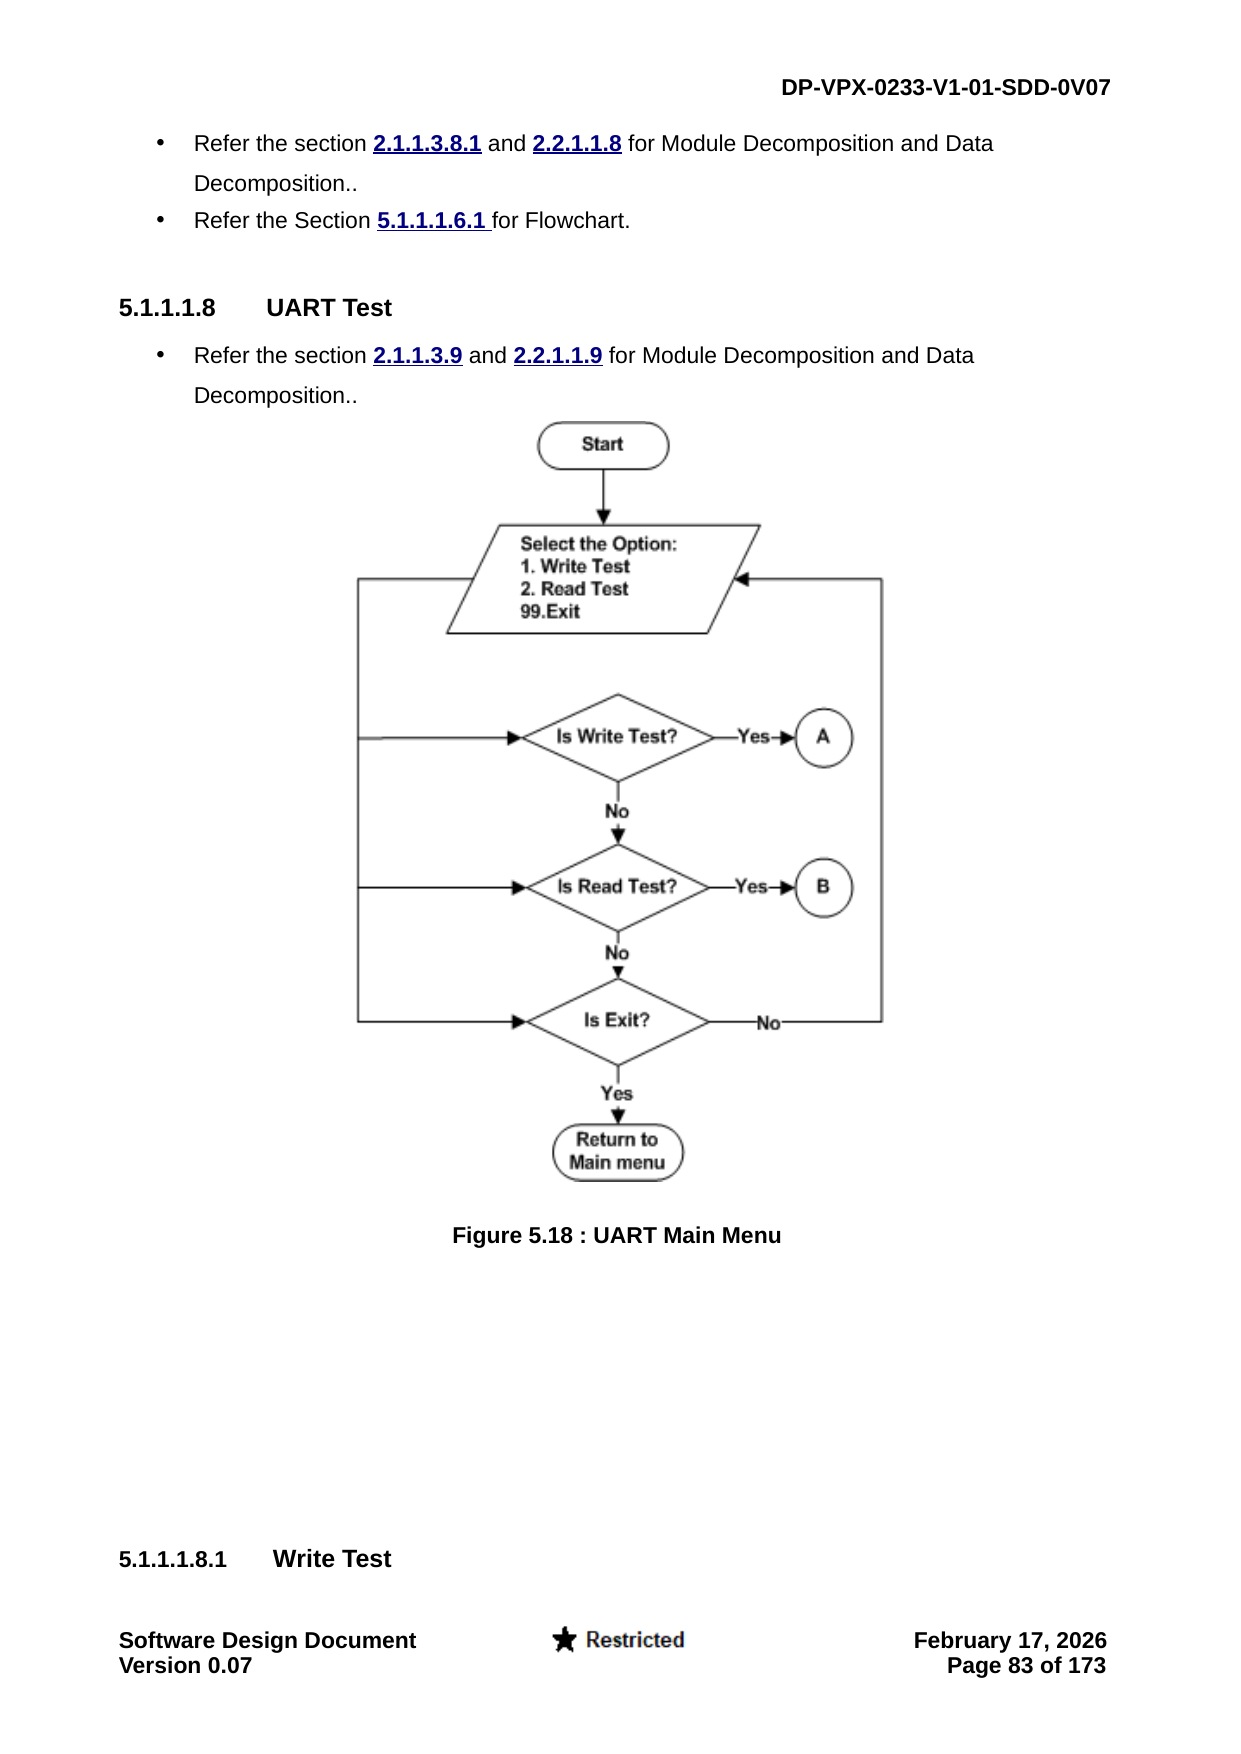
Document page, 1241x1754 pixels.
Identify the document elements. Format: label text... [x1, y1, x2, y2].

picture [542, 1617, 698, 1662]
subtitle UART Test [118, 293, 1122, 322]
text Figure 5.18 : UART Main Menu [118, 1224, 1122, 1249]
list Refer the Section 5.1.1.1.6.1 for Flowchart. [156, 209, 1122, 234]
list Refer the section 2.1.1.3.8.1 and 2.2.1.1.8 for Module Decomposition and Data Decomposition.. [156, 129, 1122, 196]
subtitle Write Test [118, 1549, 1122, 1572]
list Refer the section 2.1.1.3.9 and 2.2.1.1.9 for Module Decomposition and Data Decomposition.. [156, 342, 1122, 408]
picture [356, 421, 884, 1182]
